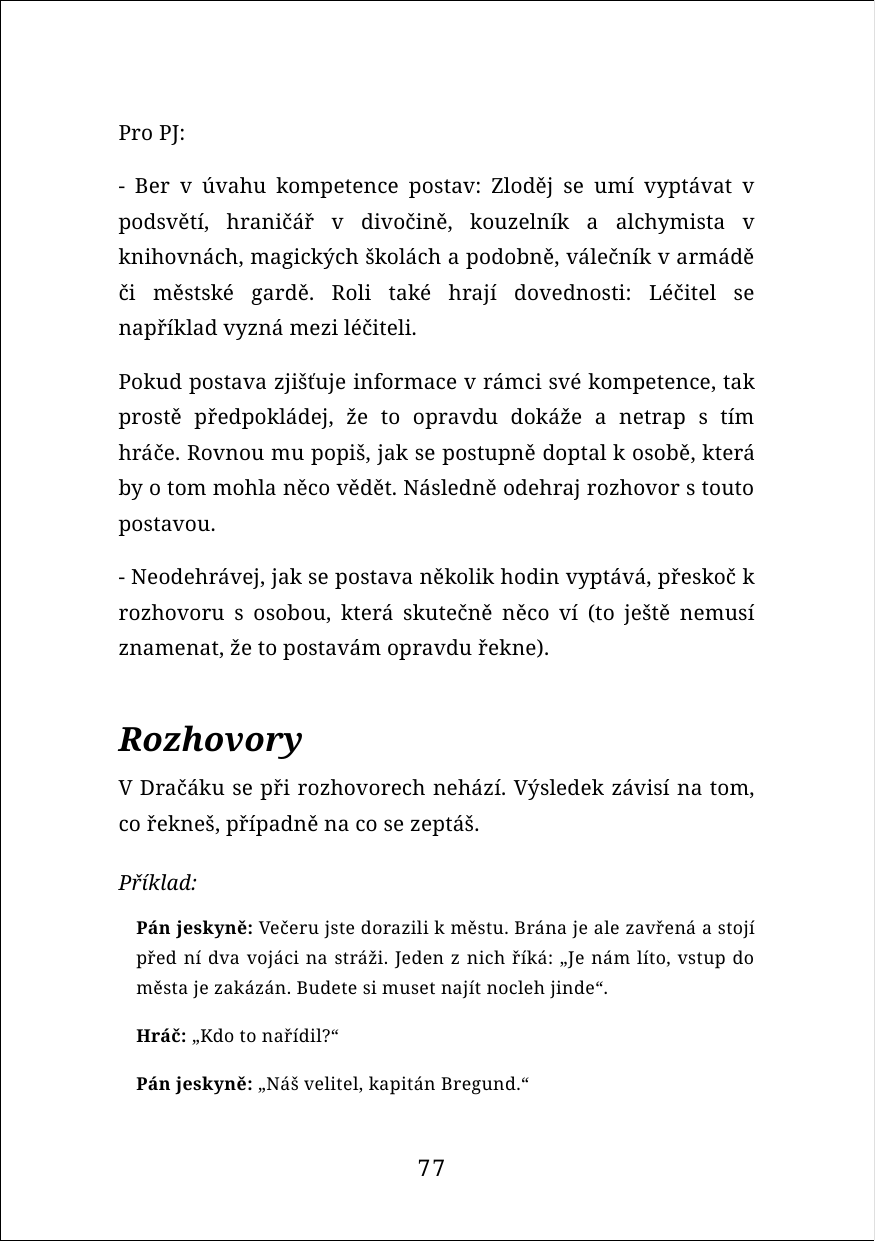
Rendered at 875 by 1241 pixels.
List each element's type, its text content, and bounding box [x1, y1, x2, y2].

text Pokud postava zjišťuje informace v rámci své kompetence, tak prostě předpokládej, že to opravdu dokáže a netrap s tím hráče. Rovnou mu popiš, jak se postupně doptal k osobě, která by o tom mohla něco vědět. Následně odehraj rozhovor s touto postavou. [118, 367, 756, 537]
text Pán jeskyně: Večeru jste dorazili k městu. Brána je ale zavřená a stojí před ní dva vojáci na stráži. Jeden z nich říká: „Je nám líto, vstup do města je zakázán. Budete si muset najít nocleh jinde“. [136, 915, 756, 1000]
subtitle Rozhovory [118, 716, 756, 761]
text - Neodehrávej, jak se postava několik hodin vyptává, přeskoč k rozhovoru s osobou, která skutečně něco ví (to ještě nemusí znamenat, že to postavám opravdu řekne). [118, 562, 756, 662]
text Pán jeskyně: „Náš velitel, kapitán Bregund.“ [136, 1071, 756, 1096]
text Příklad: [118, 868, 756, 896]
text Pro PJ: [118, 118, 756, 147]
text - Ber v úvahu kompetence postav: Zloděj se umí vyptávat v podsvětí, hraničář v divočině, kouzelník a alchymista v knihovnách, magických školách a podobně, válečník v armádě či městské gardě. Roli také hrají dovednosti: Léčitel se například vyzná mezi léčiteli. [118, 171, 756, 342]
text Hráč: „Kdo to nařídil?“ [136, 1023, 756, 1048]
text V Dračáku se při rozhovorech nehází. Výsledek závisí na tom, co řekneš, případně na co se zeptáš. [118, 773, 756, 837]
